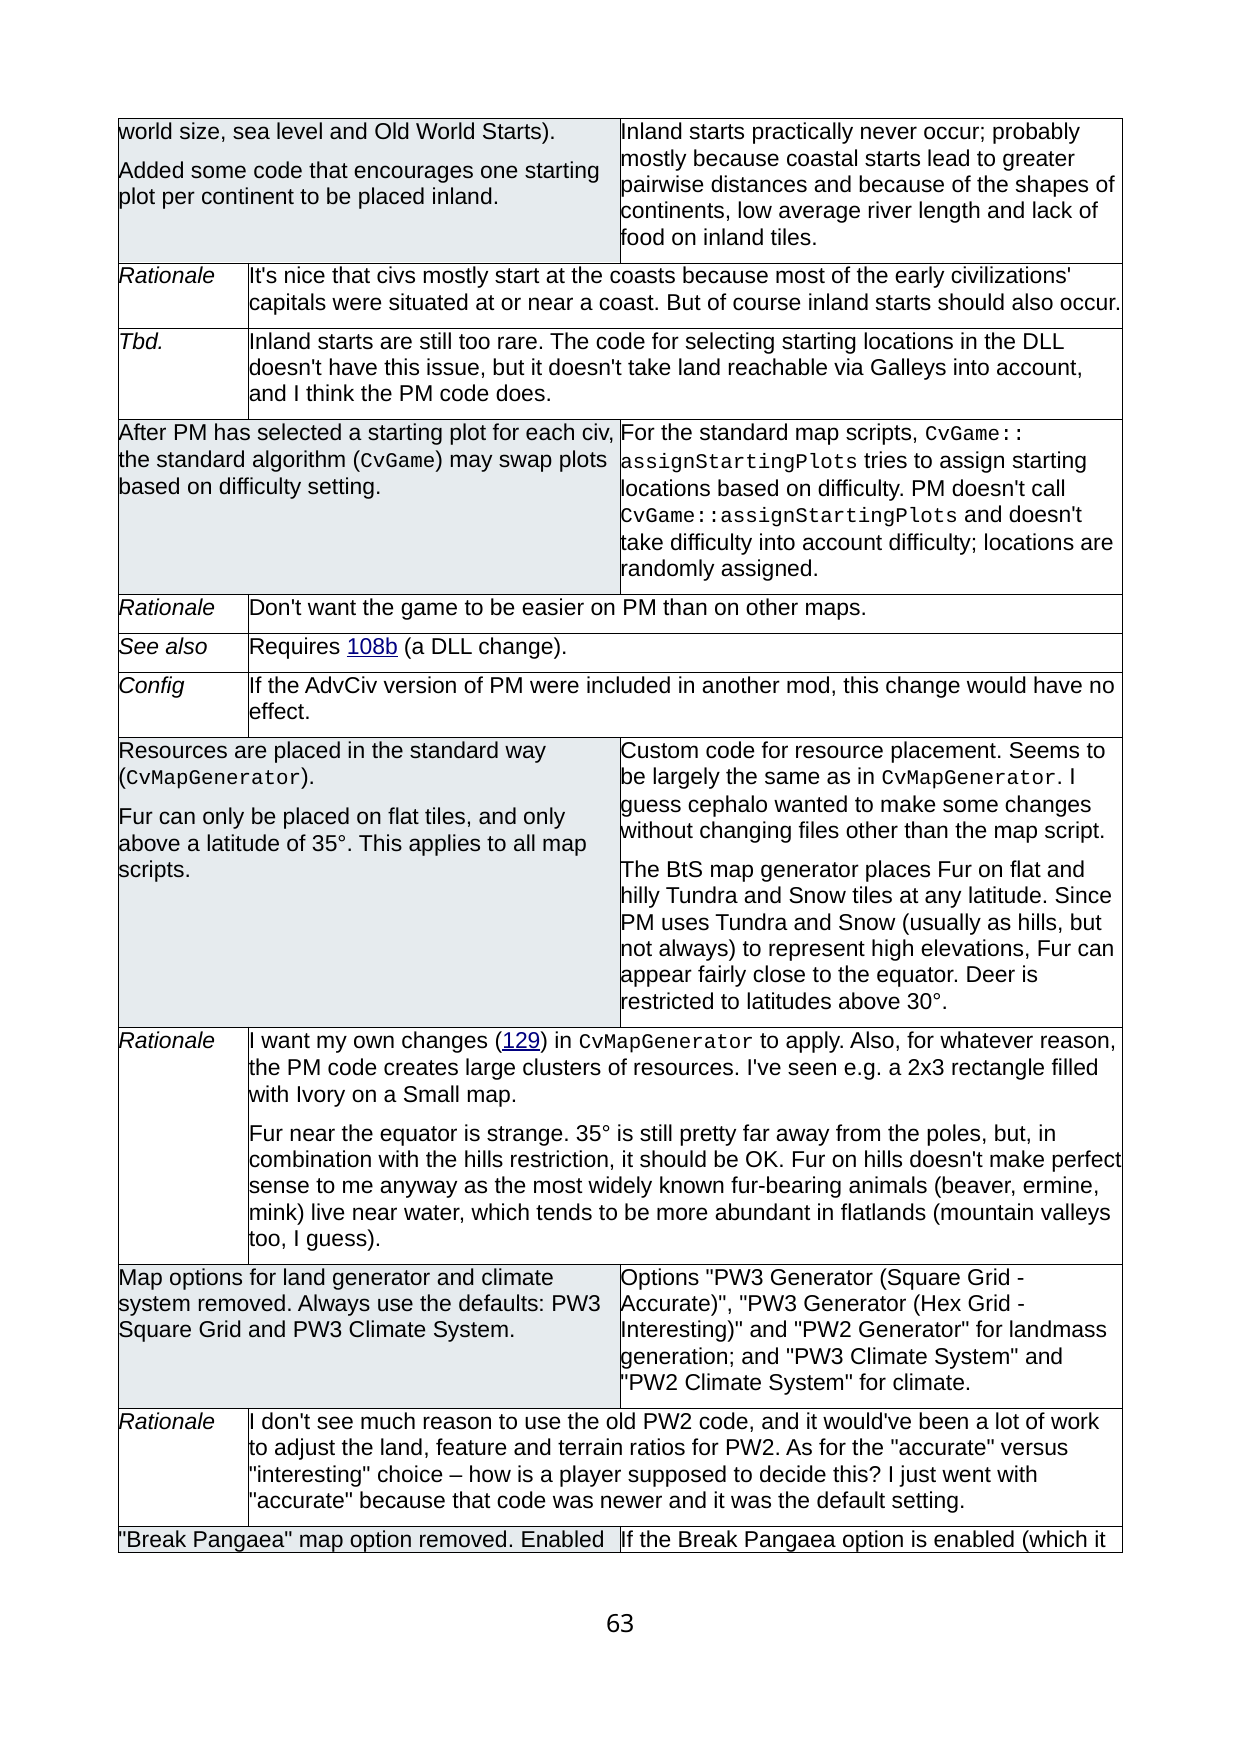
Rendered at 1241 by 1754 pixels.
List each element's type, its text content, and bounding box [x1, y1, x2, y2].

table_cell Don't want the game to be easier on PM than on other maps. [249, 595, 1122, 633]
table_cell I don't see much reason to use the old PW2 code, and it would've been a lot of work to adjust the land, feature and terrain ratios for PW2. As for the "accurate" versus "interesting" choice – how is a player supposed to decide this? I just went with "accurate" because that code was newer and it was the default setting. [249, 1409, 1122, 1526]
table_cell Rationale [119, 595, 248, 633]
table_cell world size, sea level and Old World Starts). Added some code that encourages one starting plot per continent to be placed inland. [119, 119, 620, 262]
table_cell Rationale [119, 1028, 248, 1264]
table_cell Resources are placed in the standard way (CvMapGenerator). Fur can only be placed on flat tiles, and only above a latitude of 35°. This applies to all map scripts. [119, 738, 620, 1027]
table_cell I want my own changes (129) in CvMapGenerator to apply. Also, for whatever reason, the PM code creates large clusters of resources. I've seen e.g. a 2x3 rectangle filled with Ivory on a Small map. Fur near the equator is strange. 35° is still pretty far away from the poles, but, in combination with the hills restriction, it should be OK. Fur on hills doesn't make perfect sense to me anyway as the most widely known fur-bearing animals (beaver, ermine, mink) live near water, which tends to be more abundant in flatlands (mountain valleys too, I guess). [249, 1028, 1122, 1264]
table_cell Config [119, 673, 248, 737]
table_cell If the Break Pangaea option is enabled (which it [621, 1527, 1122, 1552]
table_cell Map options for land generator and climate system removed. Always use the defaults: PW3 Square Grid and PW3 Climate System. [119, 1265, 620, 1408]
table_cell If the AdvCiv version of PM were included in another mod, this change would have no effect. [249, 673, 1122, 737]
table_cell Options "PW3 Generator (Square Grid - Accurate)", "PW3 Generator (Hex Grid - Interesting)" and "PW2 Generator" for landmass generation; and "PW3 Climate System" and "PW2 Climate System" for climate. [621, 1265, 1122, 1408]
table_cell After PM has selected a starting plot for each civ, the standard algorithm (CvGame) may swap plots based on difficulty setting. [119, 420, 620, 594]
table_cell See also [119, 634, 248, 672]
table_cell Inland starts are still too rare. The code for selecting starting locations in the DLL doesn't have this issue, but it doesn't take land reachable via Galleys into account, and I think the PM code does. [249, 329, 1122, 419]
table_cell Tbd. [119, 329, 248, 419]
table_cell Inland starts practically never occur; probably mostly because coastal starts lead to greater pairwise distances and because of the shapes of continents, low average river length and lack of food on inland tiles. [621, 119, 1122, 262]
table_cell Rationale [119, 1409, 248, 1526]
table_cell It's nice that civs mostly start at the coasts because most of the early civilizations' capitals were situated at or near a coast. But of course inland starts should also occur. [249, 264, 1122, 328]
table_cell "Break Pangaea" map option removed. Enabled [119, 1527, 620, 1552]
table_cell Custom code for resource placement. Seems to be largely the same as in CvMapGenerator. I guess cephalo wanted to make some changes without changing files other than the map script. The BtS map generator places Fur on flat and hilly Tundra and Snow tiles at any latitude. Since PM uses Tundra and Snow (usually as hills, but not always) to represent high elevations, Fur can appear fairly close to the equator. Deer is restricted to latitudes above 30°. [621, 738, 1122, 1027]
table_cell Rationale [119, 264, 248, 328]
table_cell Requires 108b (a DLL change). [249, 634, 1122, 672]
table_cell For the standard map scripts, CvGame:: assignStartingPlots tries to assign starting locations based on difficulty. PM doesn't call CvGame::assignStartingPlots and doesn't take difficulty into account difficulty; locations are randomly assigned. [621, 420, 1122, 594]
